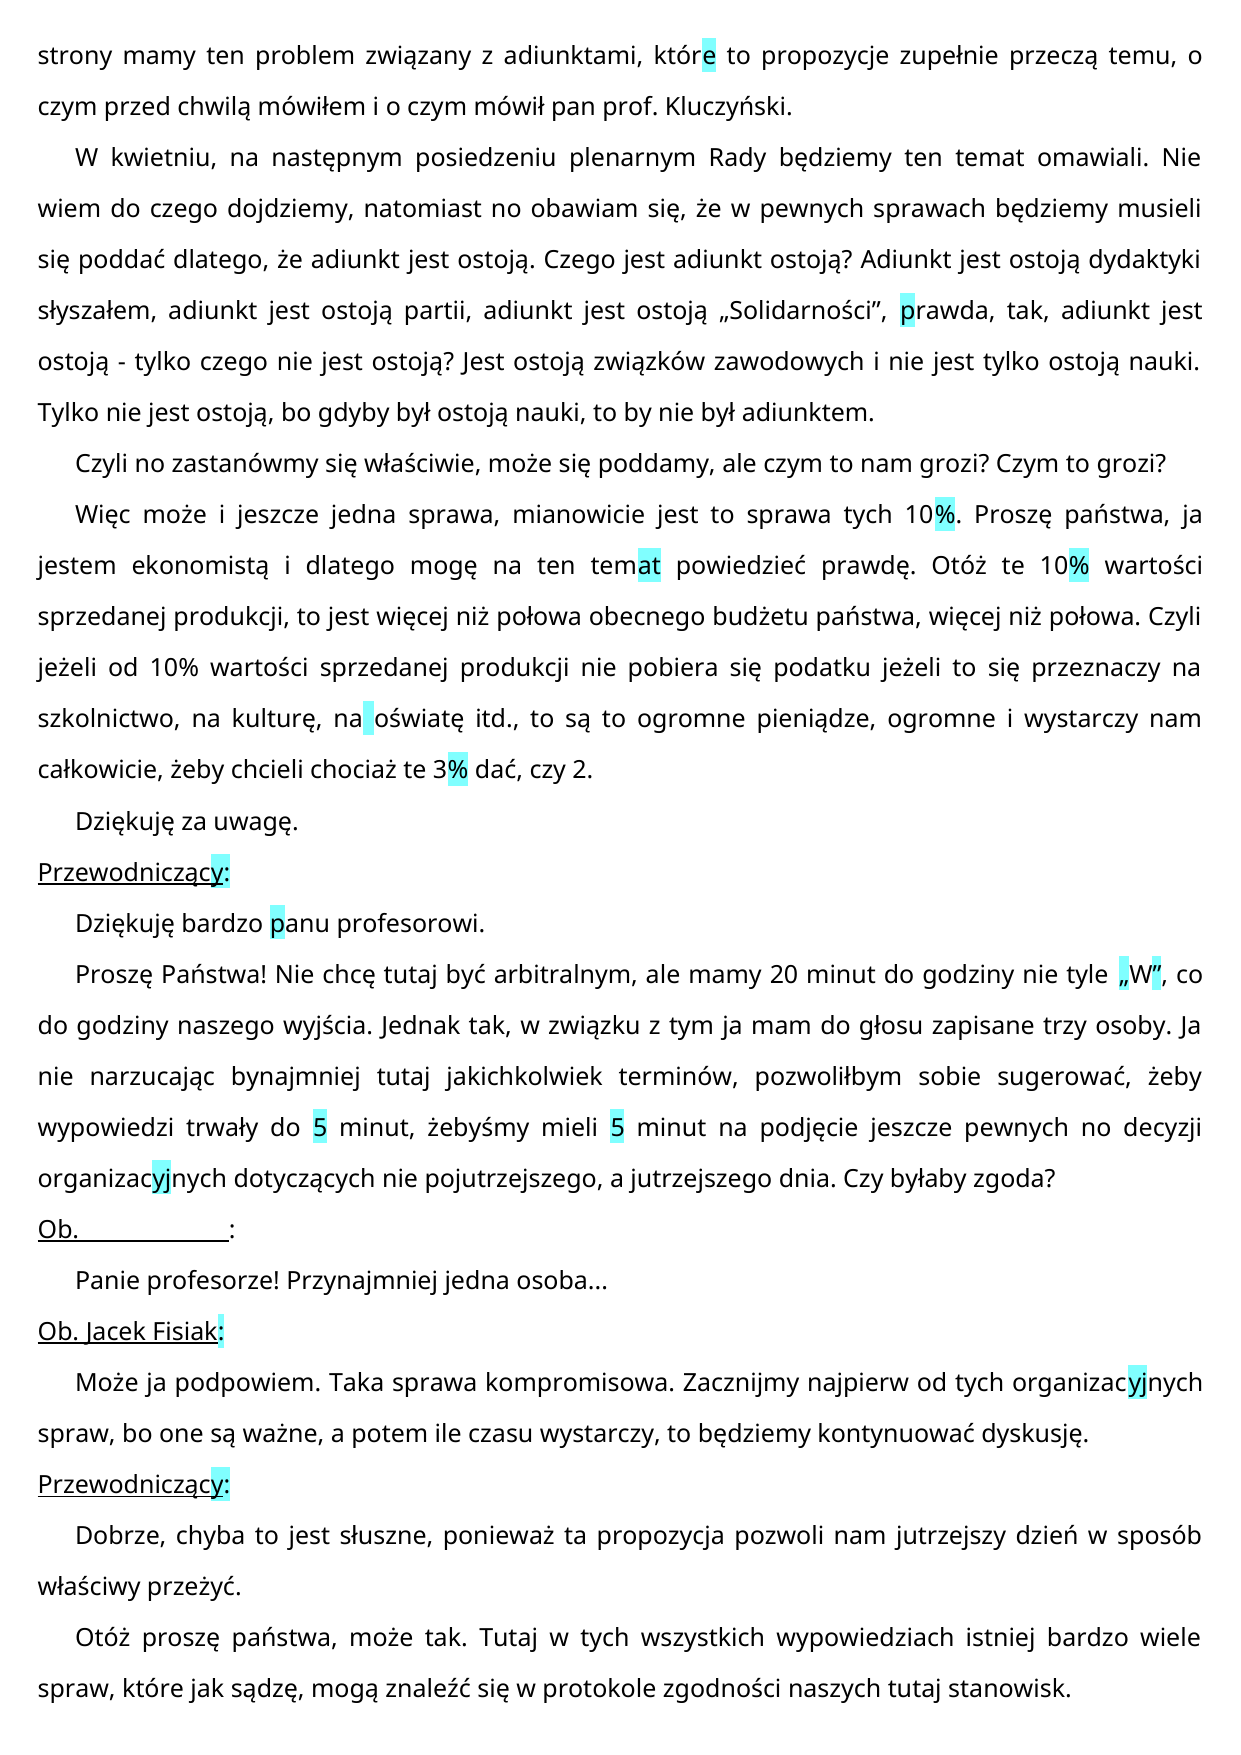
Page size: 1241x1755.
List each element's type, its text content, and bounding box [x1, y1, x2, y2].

text Dziękuję za uwagę. [37, 803, 1203, 837]
text Przewodniczący: [37, 1467, 1203, 1501]
text Dobrze, chyba to jest słuszne, ponieważ ta propozycja pozwoli nam jutrzejszy dzień w sposób właściwy przeżyć. [37, 1518, 1203, 1603]
text Przewodniczący: [37, 854, 1203, 888]
text Ob. Jacek Fisiak: [37, 1313, 1203, 1348]
text Może ja podpowiem. Taka sprawa kompromisowa. Zacznijmy najpierw od tych organizacyjnych spraw, bo one są ważne, a potem ile czasu wystarczy, to będziemy kontynuować dyskusję. [37, 1364, 1203, 1450]
text Panie profesorze! Przynajmniej jedna osoba... [37, 1262, 1203, 1297]
text strony mamy ten problem związany z adiunktami, które to propozycje zupełnie przeczą temu, o czym przed chwilą mówiłem i o czym mówił pan prof. Kluczyński. [37, 37, 1203, 123]
text Otóż proszę państwa, może tak. Tutaj w tych wszystkich wypowiedziach istniej bardzo wiele spraw, które jak sądzę, mogą znaleźć się w protokole zgodności naszych tutaj stanowisk. [37, 1620, 1203, 1705]
text Czyli no zastanówmy się właściwie, może się poddamy, ale czym to nam grozi? Czym to grozi? [37, 446, 1203, 480]
text Dziękuję bardzo panu profesorowi. [37, 905, 1203, 939]
text Więc może i jeszcze jedna sprawa, mianowicie jest to sprawa tych 10%. Proszę państwa, ja jestem ekonomistą i dlatego mogę na ten temat powiedzieć prawdę. Otóż te 10% wartości sprzedanej produkcji, to jest więcej niż połowa obecnego budżetu państwa, więcej niż połowa. Czyli jeżeli od 10% wartości sprzedanej produkcji nie pobiera się podatku jeżeli to się przeznaczy na szkolnictwo, na kulturę, na oświatę itd., to są to ogromne pieniądze, ogromne i wystarczy nam całkowicie, żeby chcieli chociaż te 3% dać, czy 2. [37, 497, 1203, 786]
text Ob. : [37, 1211, 1203, 1246]
text Proszę Państwa! Nie chcę tutaj być arbitralnym, ale mamy 20 minut do godziny nie tyle „W”, co do godziny naszego wyjścia. Jednak tak, w związku z tym ja mam do głosu zapisane trzy osoby. Ja nie narzucając bynajmniej tutaj jakichkolwiek terminów, pozwoliłbym sobie sugerować, żeby wypowiedzi trwały do 5 minut, żebyśmy mieli 5 minut na podjęcie jeszcze pewnych no decyzji organizacyjnych dotyczących nie pojutrzejszego, a jutrzejszego dnia. Czy byłaby zgoda? [37, 956, 1203, 1194]
text W kwietniu, na następnym posiedzeniu plenarnym Rady będziemy ten temat omawiali. Nie wiem do czego dojdziemy, natomiast no obawiam się, że w pewnych sprawach będziemy musieli się poddać dlatego, że adiunkt jest ostoją. Czego jest adiunkt ostoją? Adiunkt jest ostoją dydaktyki słyszałem, adiunkt jest ostoją partii, adiunkt jest ostoją „Solidarności”, prawda, tak, adiunkt jest ostoją - tylko czego nie jest ostoją? Jest ostoją związków zawodowych i nie jest tylko ostoją nauki. Tylko nie jest ostoją, bo gdyby był ostoją nauki, to by nie był adiunktem. [37, 139, 1203, 429]
